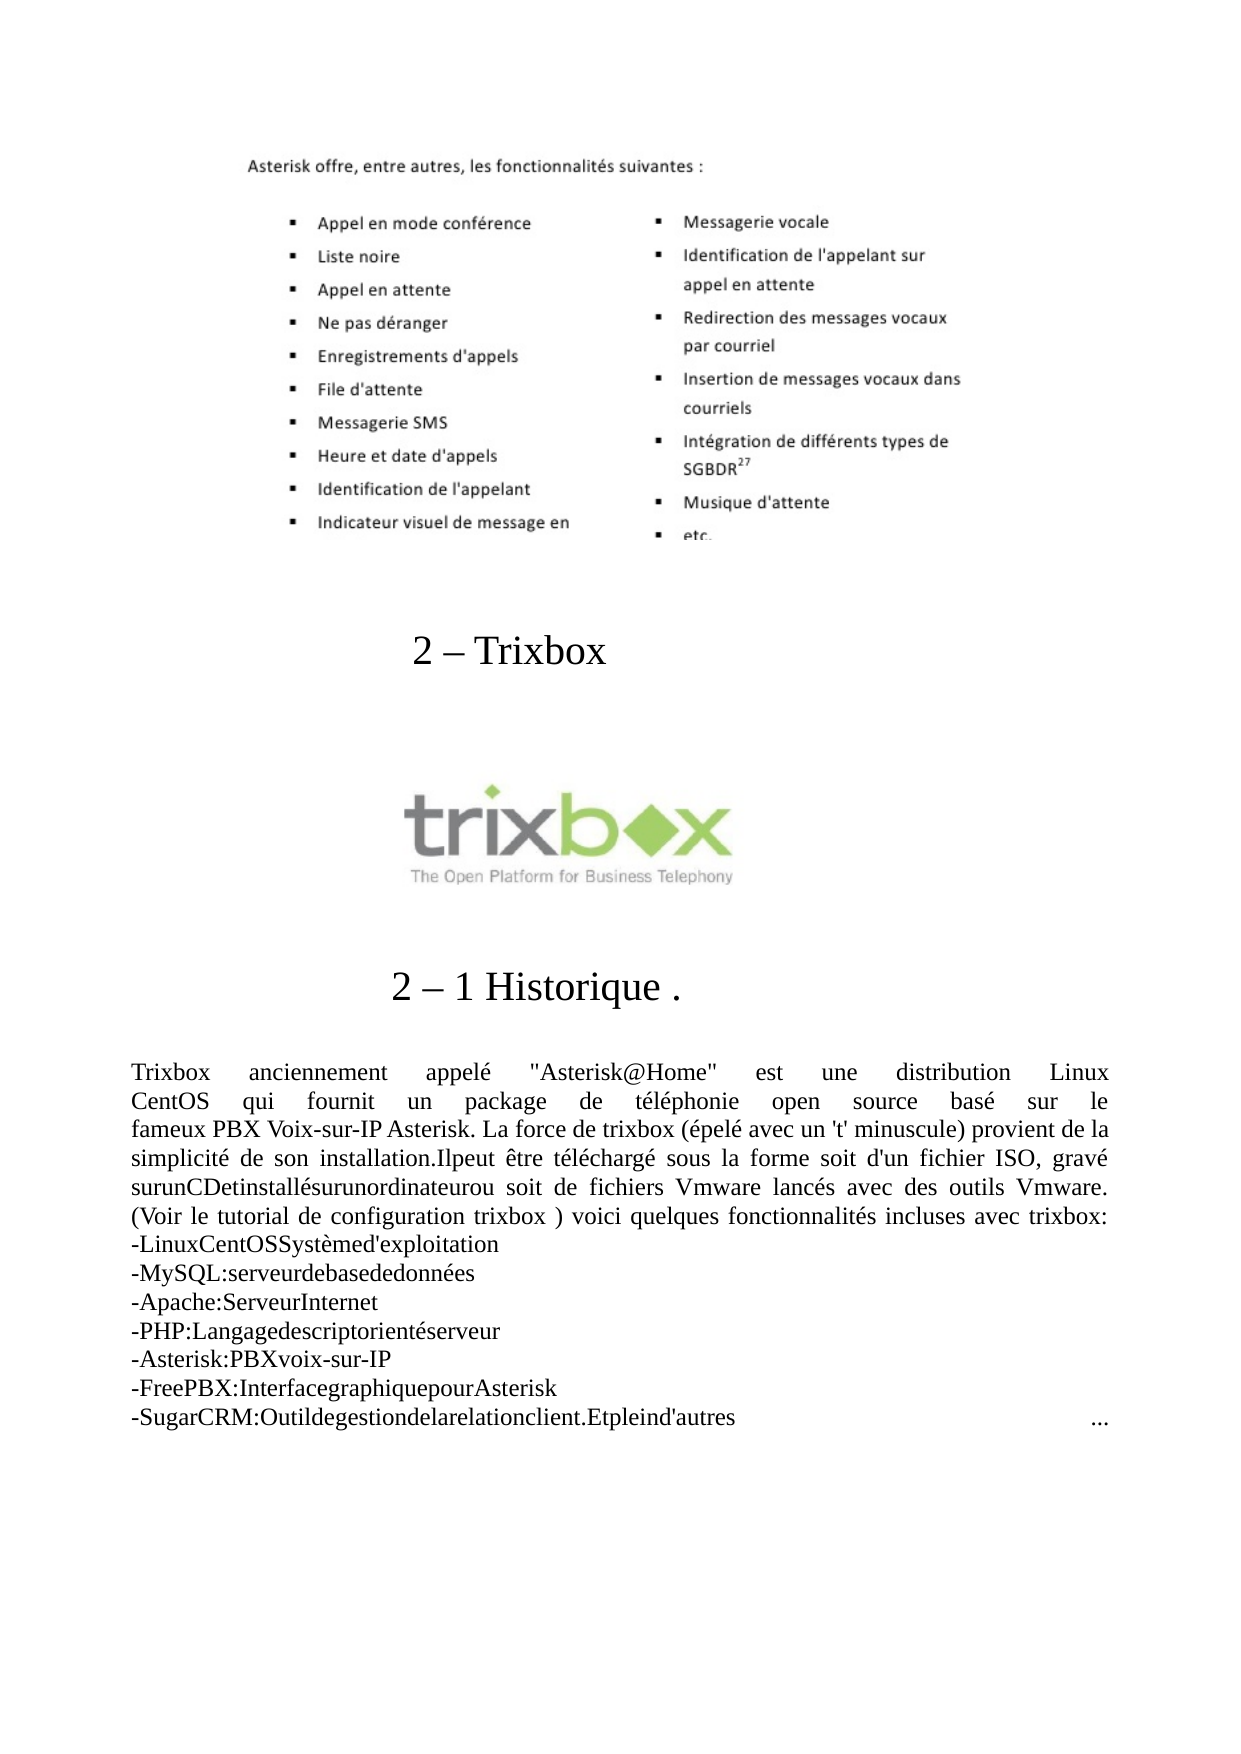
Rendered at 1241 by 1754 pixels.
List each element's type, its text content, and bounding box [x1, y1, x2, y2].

text 2 – 1 Historique . [131, 961, 1109, 1009]
picture [133, 233, 1100, 540]
picture [373, 770, 763, 847]
text 2 – Trixbox [131, 626, 1109, 674]
text Trixbox anciennement appelé "Asterisk@Home" est une distribution Linux CentOS qui fournit un package de téléphonie open source basé sur le fameux PBX Voix-sur-IP Asterisk. La force de trixbox (épelé avec un 't' minuscule) provient de la simplicité de son installation.Ilpeut être téléchargé sous la forme soit d'un fichier ISO, gravé surunCDetinstallésurunordinateurou soit de fichiers Vmware lancés avec des outils Vmware. (Voir le tutorial de configuration trixbox ) voici quelques fonctionnalités incluses avec trixbox: -LinuxCentOSSystèmed'exploitation -MySQL:serveurdebasededonnées -Apache:ServeurInternet -PHP:Langagedescriptorientéserveur -Asterisk:PBXvoix-sur-IP -FreePBX:InterfacegraphiquepourAsterisk -SugarCRM:Outildegestiondelarelationclient.Etpleind'autres ... [131, 1057, 1109, 1459]
